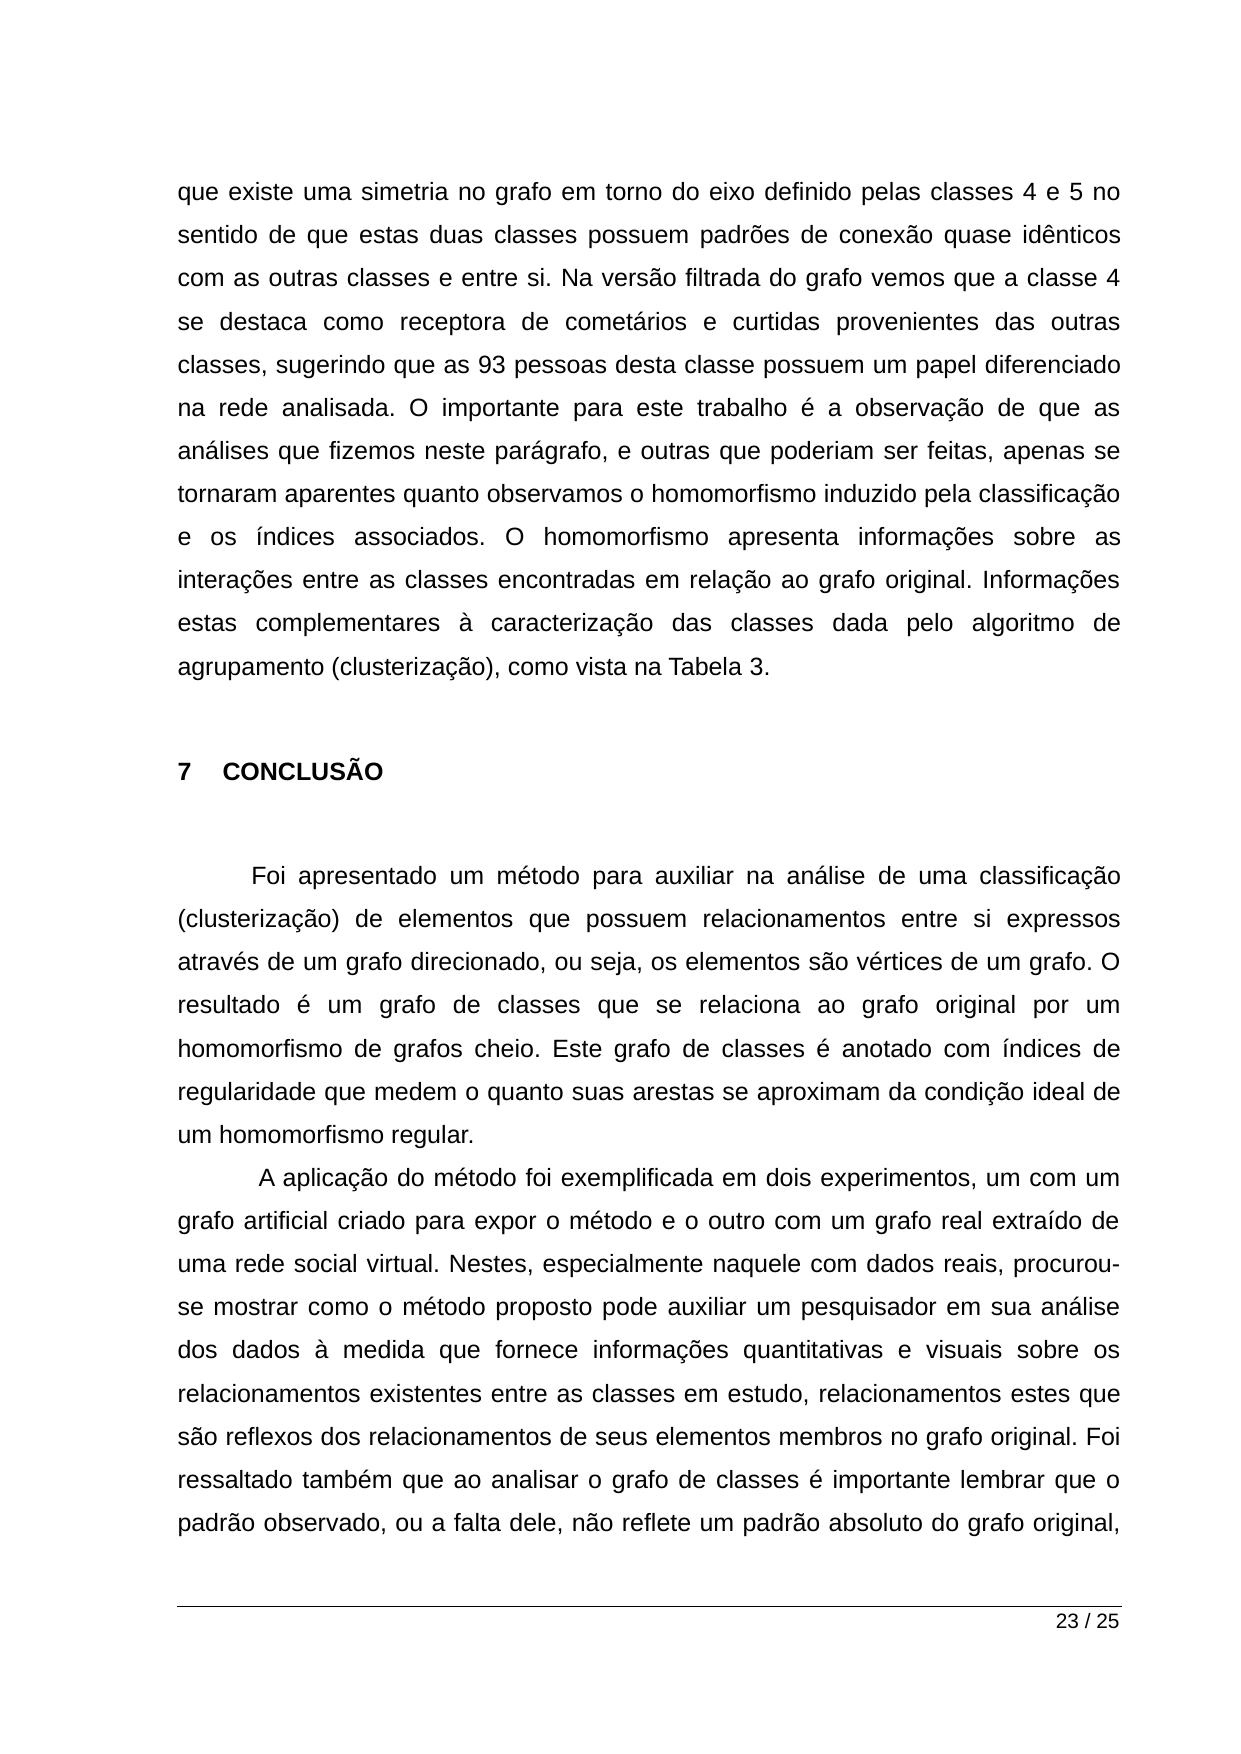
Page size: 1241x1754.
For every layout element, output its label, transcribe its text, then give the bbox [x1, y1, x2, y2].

text Foi apresentado um método para auxiliar na análise de uma classificação (clusterização) de elementos que possuem relacionamentos entre si expressos através de um grafo direcionado, ou seja, os elementos são vértices de um grafo. O resultado é um grafo de classes que se relaciona ao grafo original por um homomorfismo de grafos cheio. Este grafo de classes é anotado com índices de regularidade que medem o quanto suas arestas se aproximam da condição ideal de um homomorfismo regular. [177, 861, 1122, 1148]
text que existe uma simetria no grafo em torno do eixo definido pelas classes 4 e 5 no sentido de que estas duas classes possuem padrões de conexão quase idênticos com as outras classes e entre si. Na versão filtrada do grafo vemos que a classe 4 se destaca como receptora de cometários e curtidas provenientes das outras classes, sugerindo que as 93 pessoas desta classe possuem um papel diferenciado na rede analisada. O importante para este trabalho é a observação de que as análises que fizemos neste parágrafo, e outras que poderiam ser feitas, apenas se tornaram aparentes quanto observamos o homomorfismo induzido pela classificação e os índices associados. O homomorfismo apresenta informações sobre as interações entre as classes encontradas em relação ao grafo original. Informações estas complementares à caracterização das classes dada pelo algoritmo de agrupamento (clusterização), como vista na Tabela 3. [177, 177, 1122, 680]
text A aplicação do método foi exemplificada em dois experimentos, um com um grafo artificial criado para expor o método e o outro com um grafo real extraído de uma rede social virtual. Nestes, especialmente naquele com dados reais, procurou-se mostrar como o método proposto pode auxiliar um pesquisador em sua análise dos dados à medida que fornece informações quantitativas e visuais sobre os relacionamentos existentes entre as classes em estudo, relacionamentos estes que são reflexos dos relacionamentos de seus elementos membros no grafo original. Foi ressaltado também que ao analisar o grafo de classes é importante lembrar que o padrão observado, ou a falta dele, não reflete um padrão absoluto do grafo original, [177, 1163, 1122, 1537]
subtitle Conclusão [177, 757, 1122, 786]
